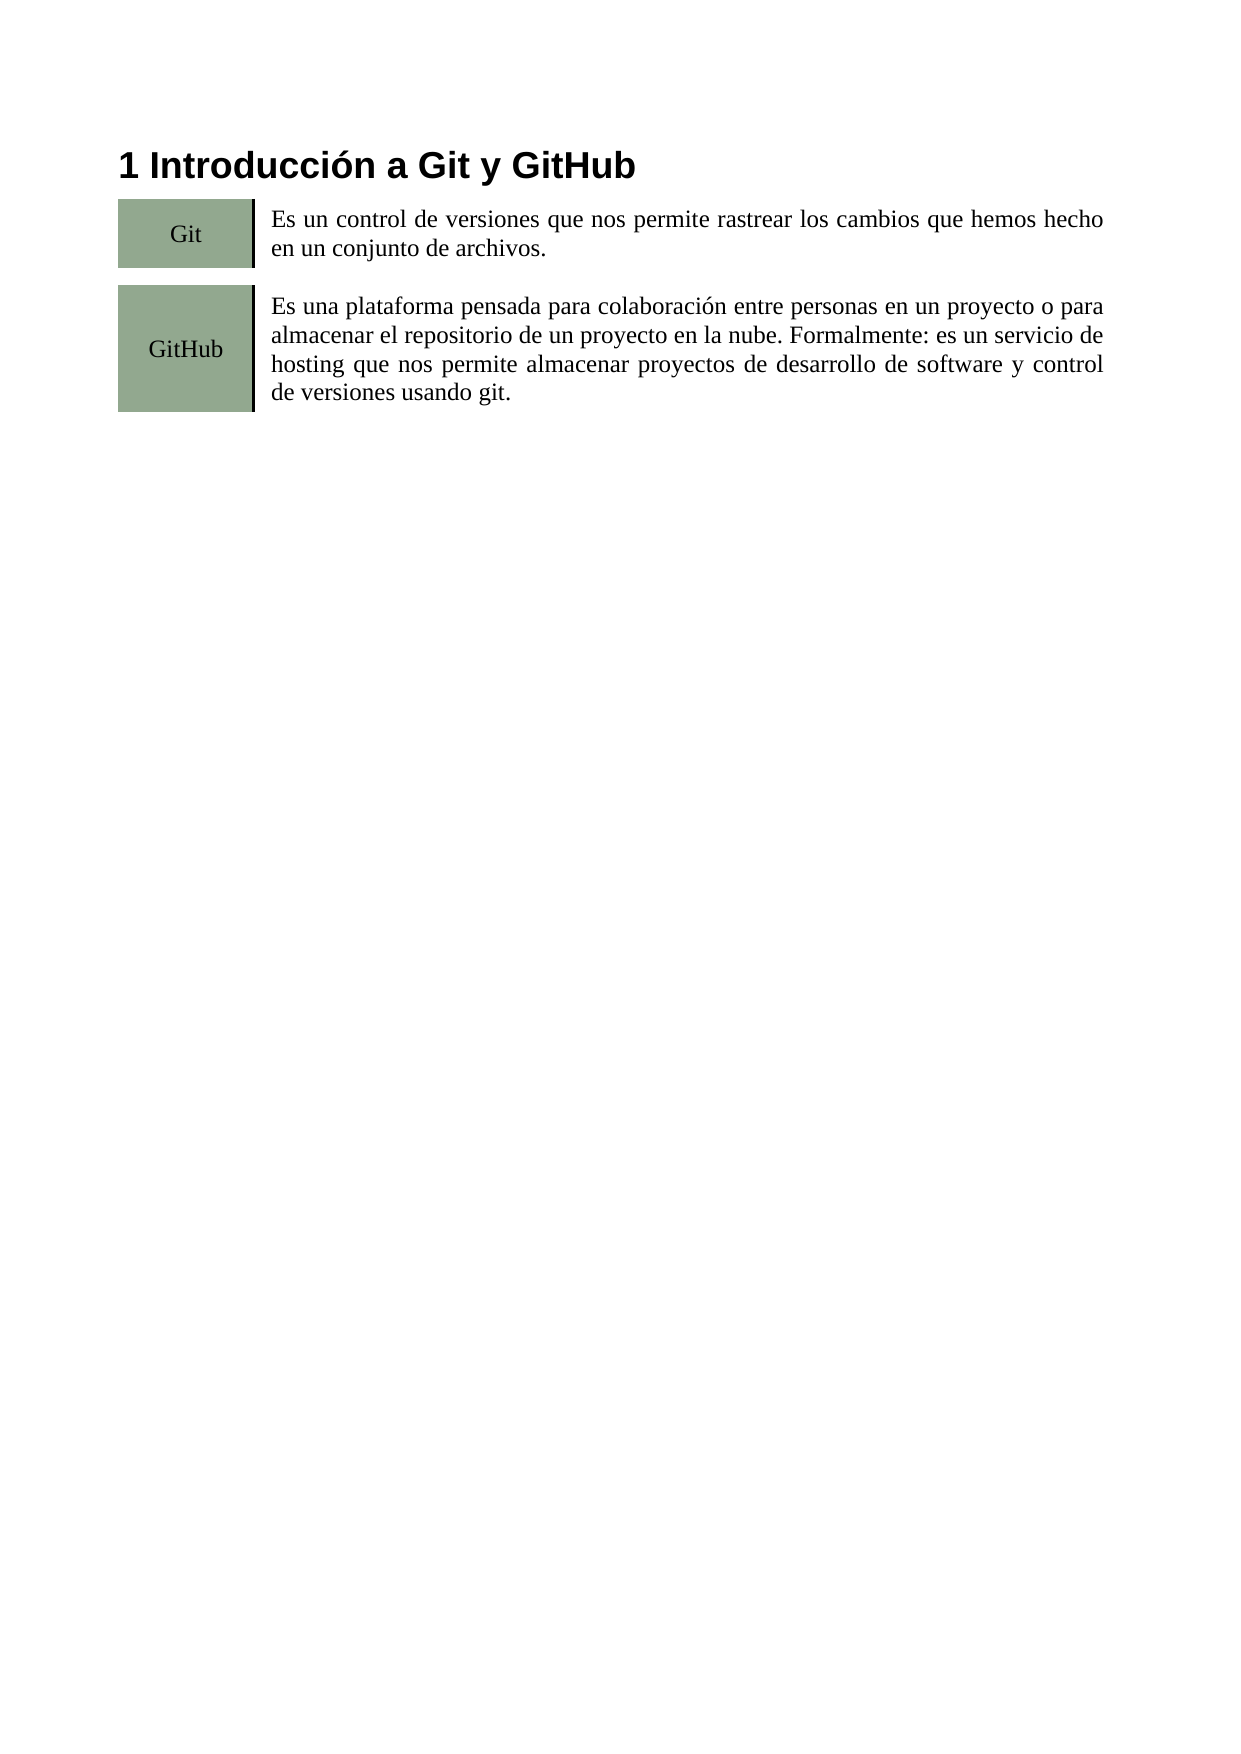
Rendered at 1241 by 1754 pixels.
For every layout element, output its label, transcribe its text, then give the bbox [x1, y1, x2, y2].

subtitle 1 Introducción a Git y GitHub [118, 143, 1122, 186]
table_header Es un control de versiones que nos permite rastrear los cambios que hemos hecho en un conjunto de archivos. [255, 199, 1122, 268]
table_header GitHub [118, 285, 252, 412]
table_header Git [118, 199, 252, 268]
table_header Es una plataforma pensada para colaboración entre personas en un proyecto o para almacenar el repositorio de un proyecto en la nube. Formalmente: es un servicio de hosting que nos permite almacenar proyectos de desarrollo de software y control de versiones usando git. [255, 285, 1122, 412]
